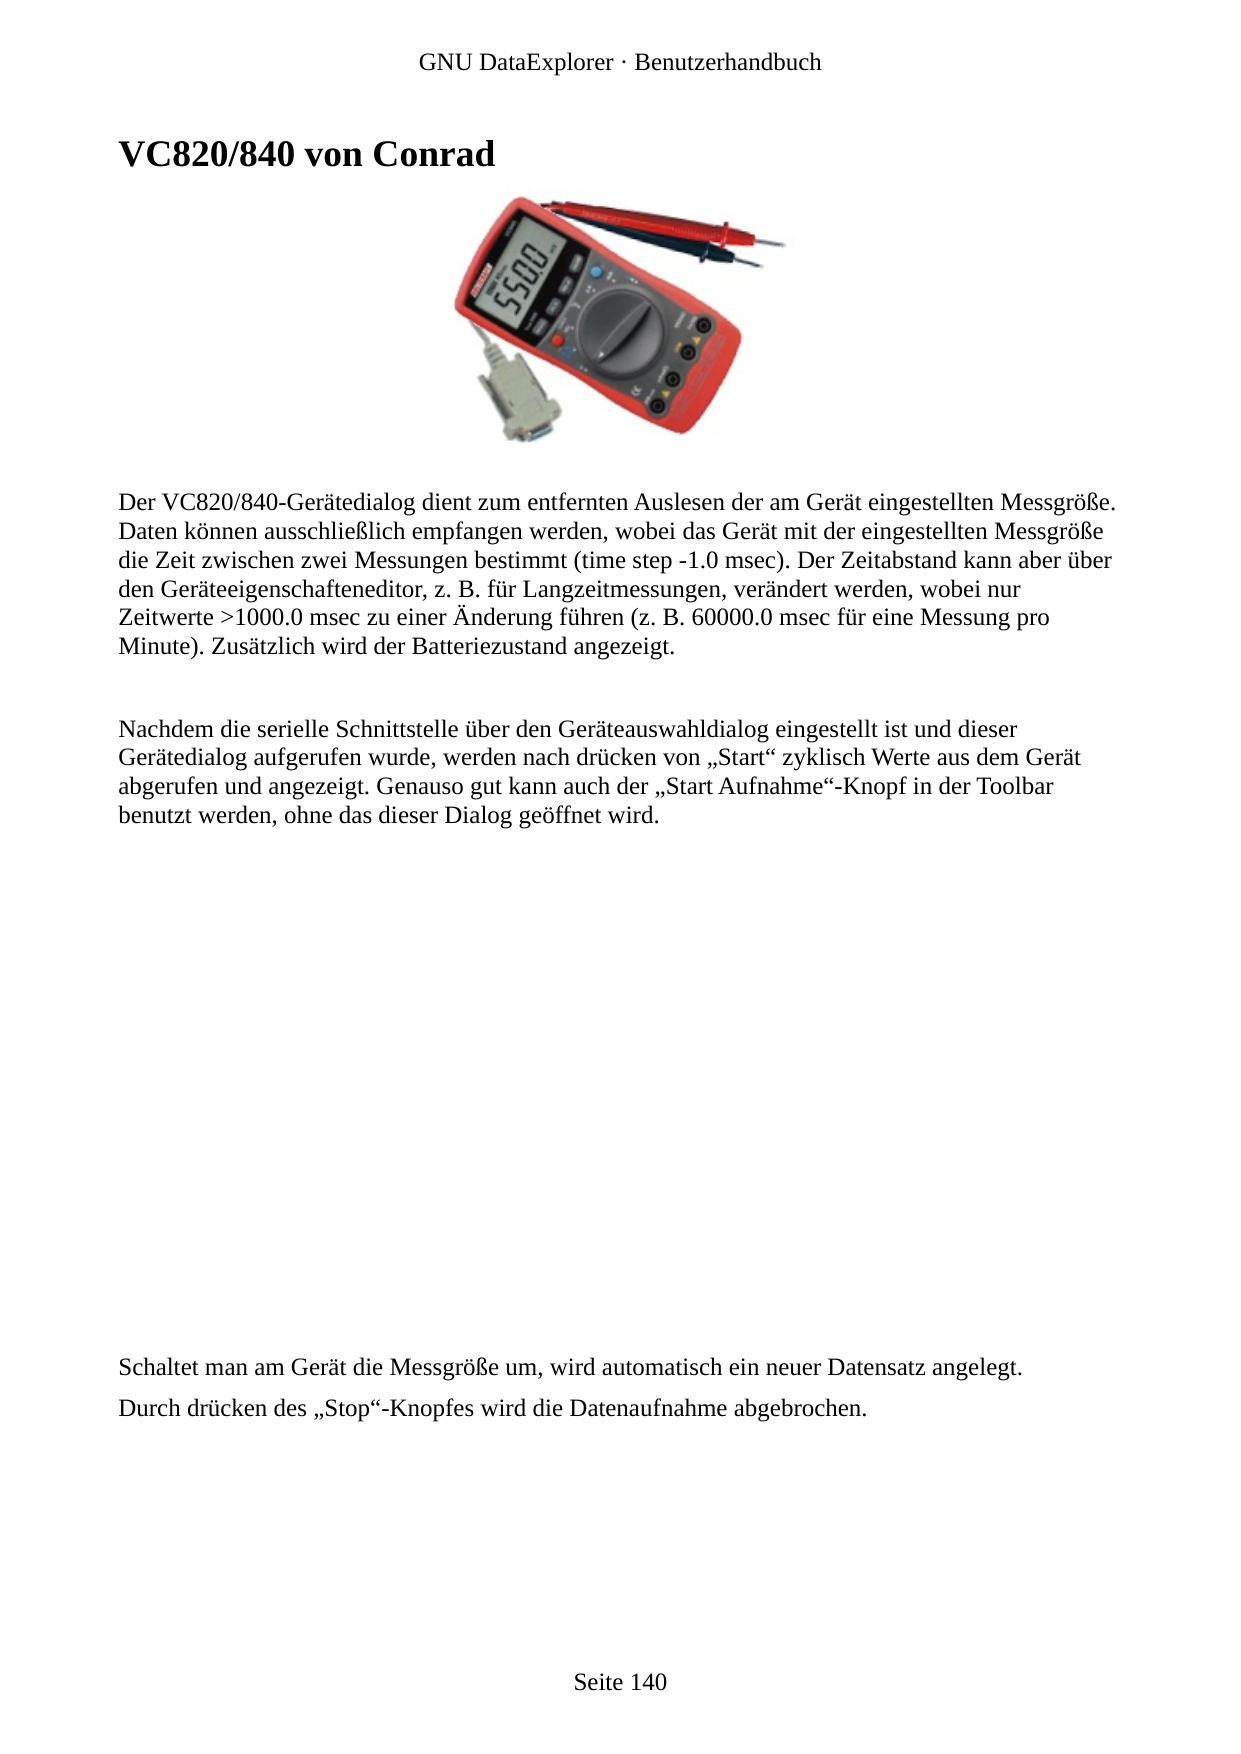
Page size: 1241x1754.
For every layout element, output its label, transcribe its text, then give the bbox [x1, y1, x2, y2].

text Der VC820/840-Gerätedialog dient zum entfernten Auslesen der am Gerät eingestellten Messgröße. Daten können ausschließlich empfangen werden, wobei das Gerät mit der eingestellten Messgröße die Zeit zwischen zwei Messungen bestimmt (time step -1.0 msec). Der Zeitabstand kann aber über den Geräteeigenschafteneditor, z. B. für Langzeitmessungen, verändert werden, wobei nur Zeitwerte >1000.0 msec zu einer Änderung führen (z. B. 60000.0 msec für eine Messung pro Minute). Zusätzlich wird der Batteriezustand angezeigt. [118, 487, 1122, 660]
subtitle VC820/840 von Conrad [118, 131, 1122, 174]
picture [444, 186, 796, 447]
text Nachdem die serielle Schnittstelle über den Geräteauswahldialog eingestellt ist und dieser Gerätedialog aufgerufen wurde, werden nach drücken von „Start“ zyklisch Werte aus dem Gerät abgerufen und angezeigt. Genauso gut kann auch der „Start Aufnahme“-Knopf in der Toolbar benutzt werden, ohne das dieser Dialog geöffnet wird. [118, 714, 1122, 829]
text Durch drücken des „Stop“-Knopfes wird die Datenaufnahme abgebrochen. [118, 1393, 1122, 1422]
text Schaltet man am Gerät die Messgröße um, wird automatisch ein neuer Datensatz angelegt. [118, 1352, 1122, 1380]
